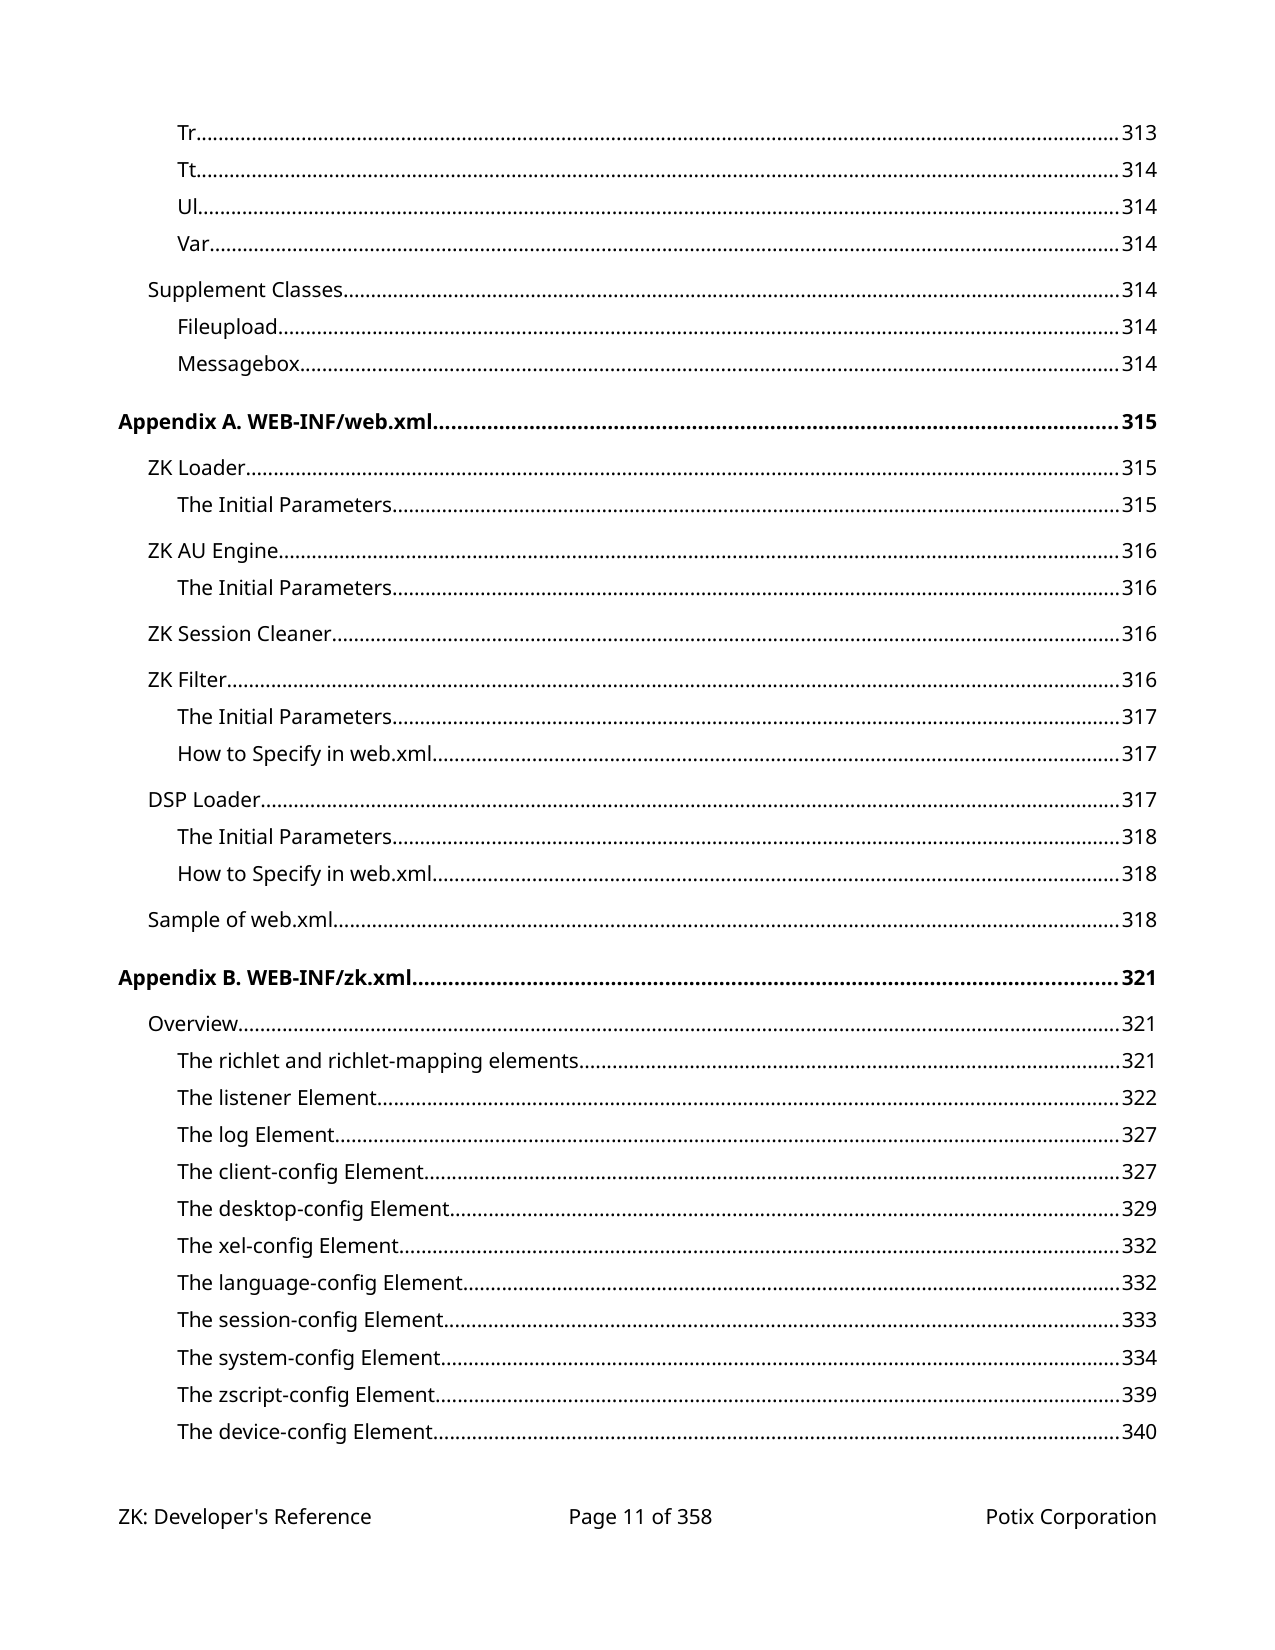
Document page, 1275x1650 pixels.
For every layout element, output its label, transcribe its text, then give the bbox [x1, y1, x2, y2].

text Ul 314 [177, 192, 1157, 221]
text ZK Session Cleaner 316 [148, 619, 1157, 647]
text The Initial Parameters 318 [177, 822, 1157, 851]
text ZK Loader 315 [148, 453, 1157, 481]
text The richlet and richlet-mapping elements 321 [177, 1046, 1157, 1074]
text Sample of web.xml 318 [148, 905, 1157, 933]
text The zscript-config Element 339 [177, 1380, 1157, 1408]
text Overview 321 [148, 1009, 1157, 1037]
text The client-config Element 327 [177, 1157, 1157, 1186]
text The Initial Parameters 315 [177, 490, 1157, 518]
text The desktop-config Element 329 [177, 1194, 1157, 1223]
text The system-config Element 334 [177, 1343, 1157, 1371]
text The Initial Parameters 317 [177, 702, 1157, 730]
text The session-config Element 333 [177, 1306, 1157, 1334]
text Appendix A. WEB-INF/web.xml 315 [118, 407, 1157, 435]
text Supplement Classes 314 [148, 275, 1157, 303]
text Messagebox 314 [177, 349, 1157, 378]
text ZK AU Engine 316 [148, 536, 1157, 564]
text The xel-config Element 332 [177, 1231, 1157, 1260]
text The language-config Element 332 [177, 1268, 1157, 1297]
text The Initial Parameters 316 [177, 573, 1157, 601]
text Var 314 [177, 229, 1157, 258]
text Tt 314 [177, 155, 1157, 183]
text Tr 313 [177, 118, 1157, 146]
text DSP Loader 317 [148, 785, 1157, 813]
text How to Specify in web.xml 317 [177, 739, 1157, 767]
text Fileupload 314 [177, 312, 1157, 341]
text The device-config Element 340 [177, 1417, 1157, 1445]
text ZK Filter 316 [148, 665, 1157, 693]
text How to Specify in web.xml 318 [177, 859, 1157, 888]
text The log Element 327 [177, 1120, 1157, 1148]
text The listener Element 322 [177, 1083, 1157, 1111]
text Appendix B. WEB-INF/zk.xml 321 [118, 963, 1157, 991]
